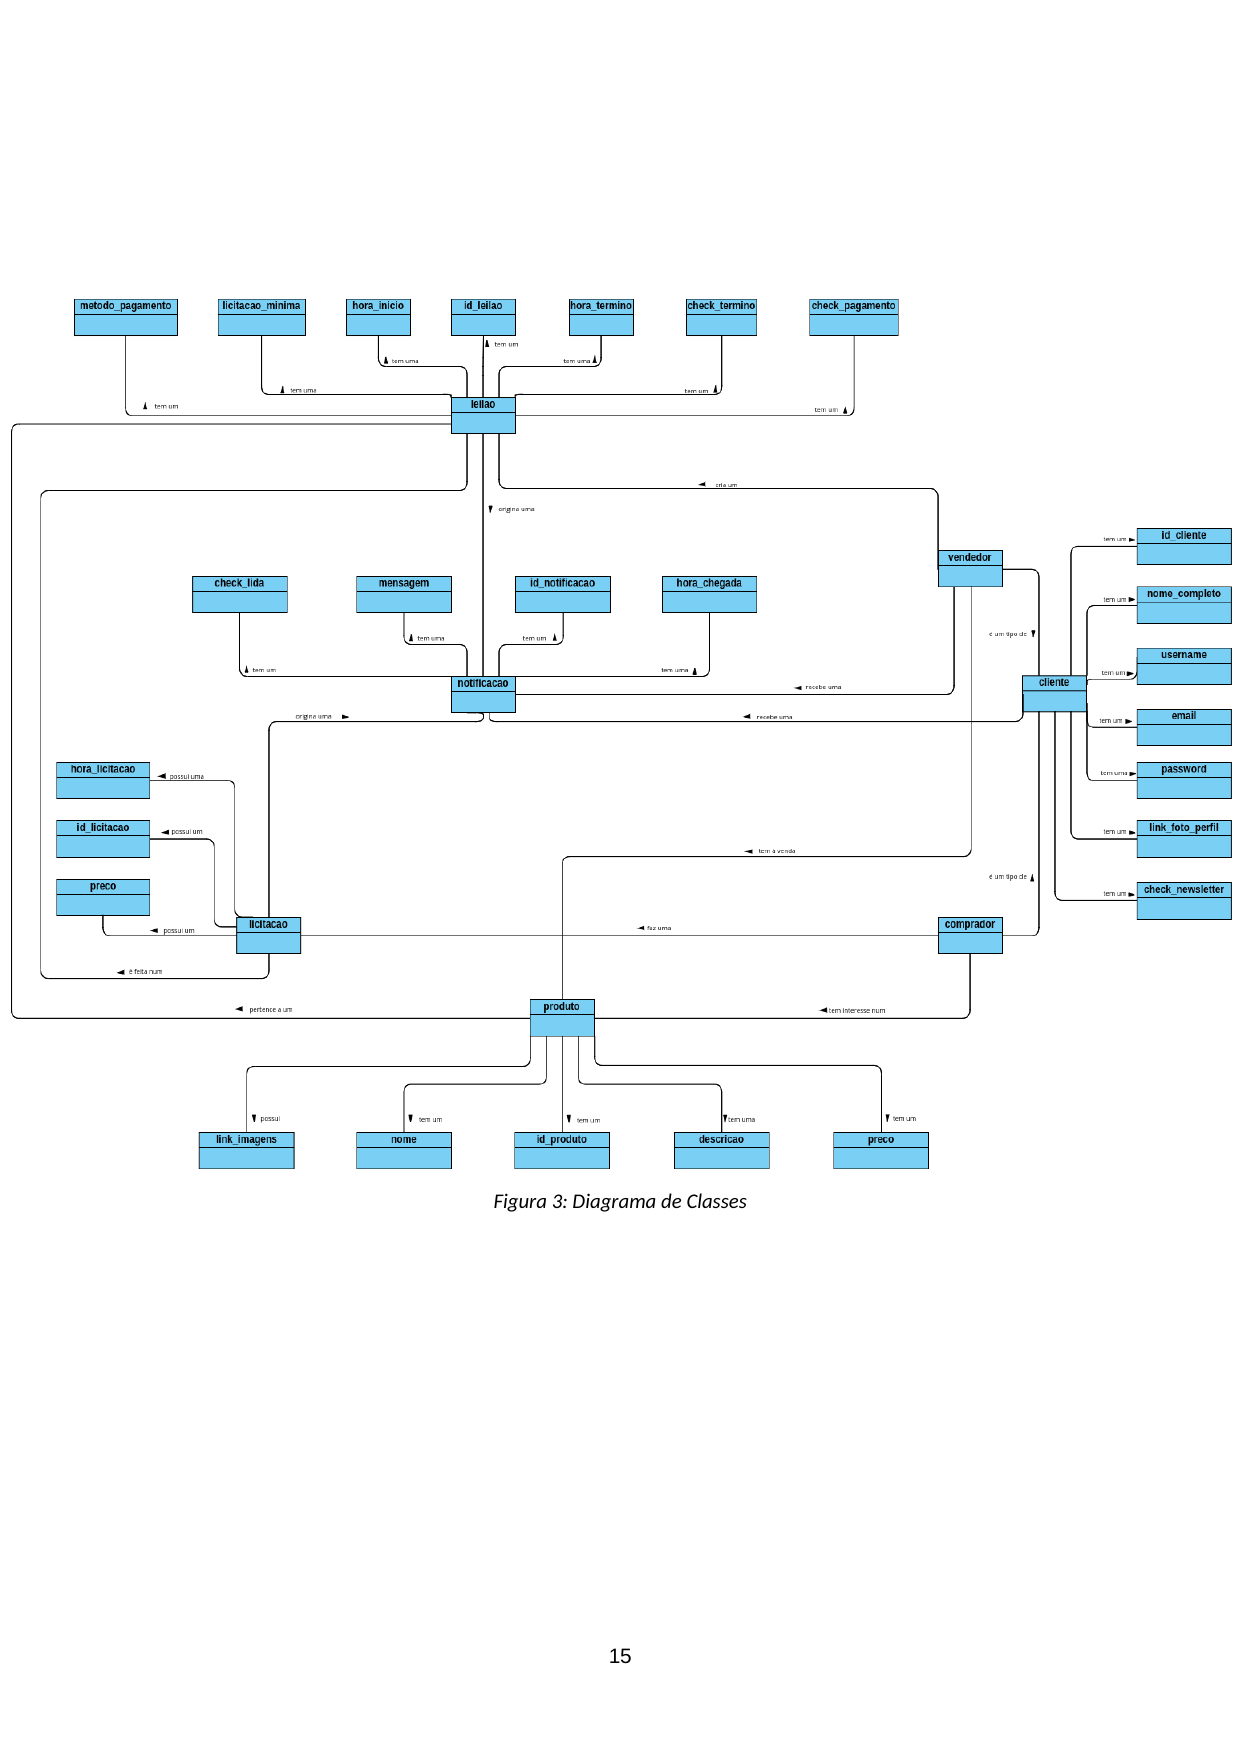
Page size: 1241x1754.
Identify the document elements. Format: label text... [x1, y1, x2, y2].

text Figura 3: Diagrama de Classes [0, 1185, 1240, 1213]
picture [0, 274, 1241, 1185]
